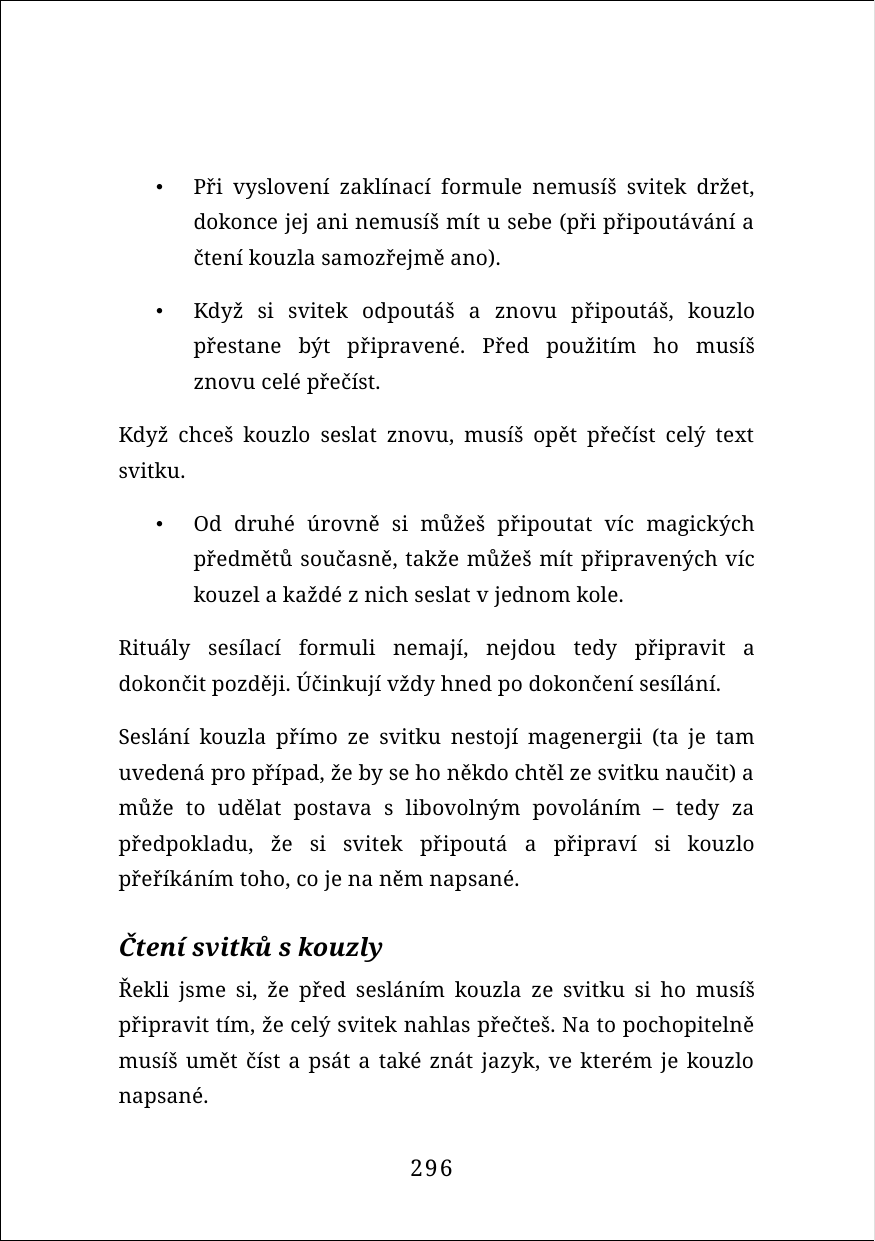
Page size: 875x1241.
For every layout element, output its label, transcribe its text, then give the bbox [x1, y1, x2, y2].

text Rituály sesílací formuli nemají, nejdou tedy připravit a dokončit později. Účinkují vždy hned po dokončení sesílání. [118, 633, 756, 697]
list Od druhé úrovně si můžeš připoutat víc magických předmětů současně, takže můžeš mít připravených víc kouzel a každé z nich seslat v jednom kole. [156, 509, 756, 608]
text Seslání kouzla přímo ze svitku nestojí magenergii (ta je tam uvedená pro případ, že by se ho někdo chtěl ze svitku naučit) a může to udělat postava s libovolným povoláním – tedy za předpokladu, že si svitek připoutá a připraví si kouzlo přeříkáním toho, co je na něm napsané. [118, 722, 756, 893]
list Při vyslovení zaklínací formule nemusíš svitek držet, dokonce jej ani nemusíš mít u sebe (při připoutávání a čtení kouzla samozřejmě ano). [156, 172, 756, 271]
list Když si svitek odpoutáš a znovu připoutáš, kouzlo přestane být připravené. Před použitím ho musíš znovu celé přečíst. [156, 296, 756, 396]
subtitle Čtení svitků s kouzly [118, 929, 756, 963]
text Řekli jsme si, že před sesláním kouzla ze svitku si ho musíš připravit tím, že celý svitek nahlas přečteš. Na to pochopitelně musíš umět číst a psát a také znát jazyk, ve kterém je kouzlo napsané. [118, 975, 756, 1110]
text Když chceš kouzlo seslat znovu, musíš opět přečíst celý text svitku. [118, 420, 756, 484]
